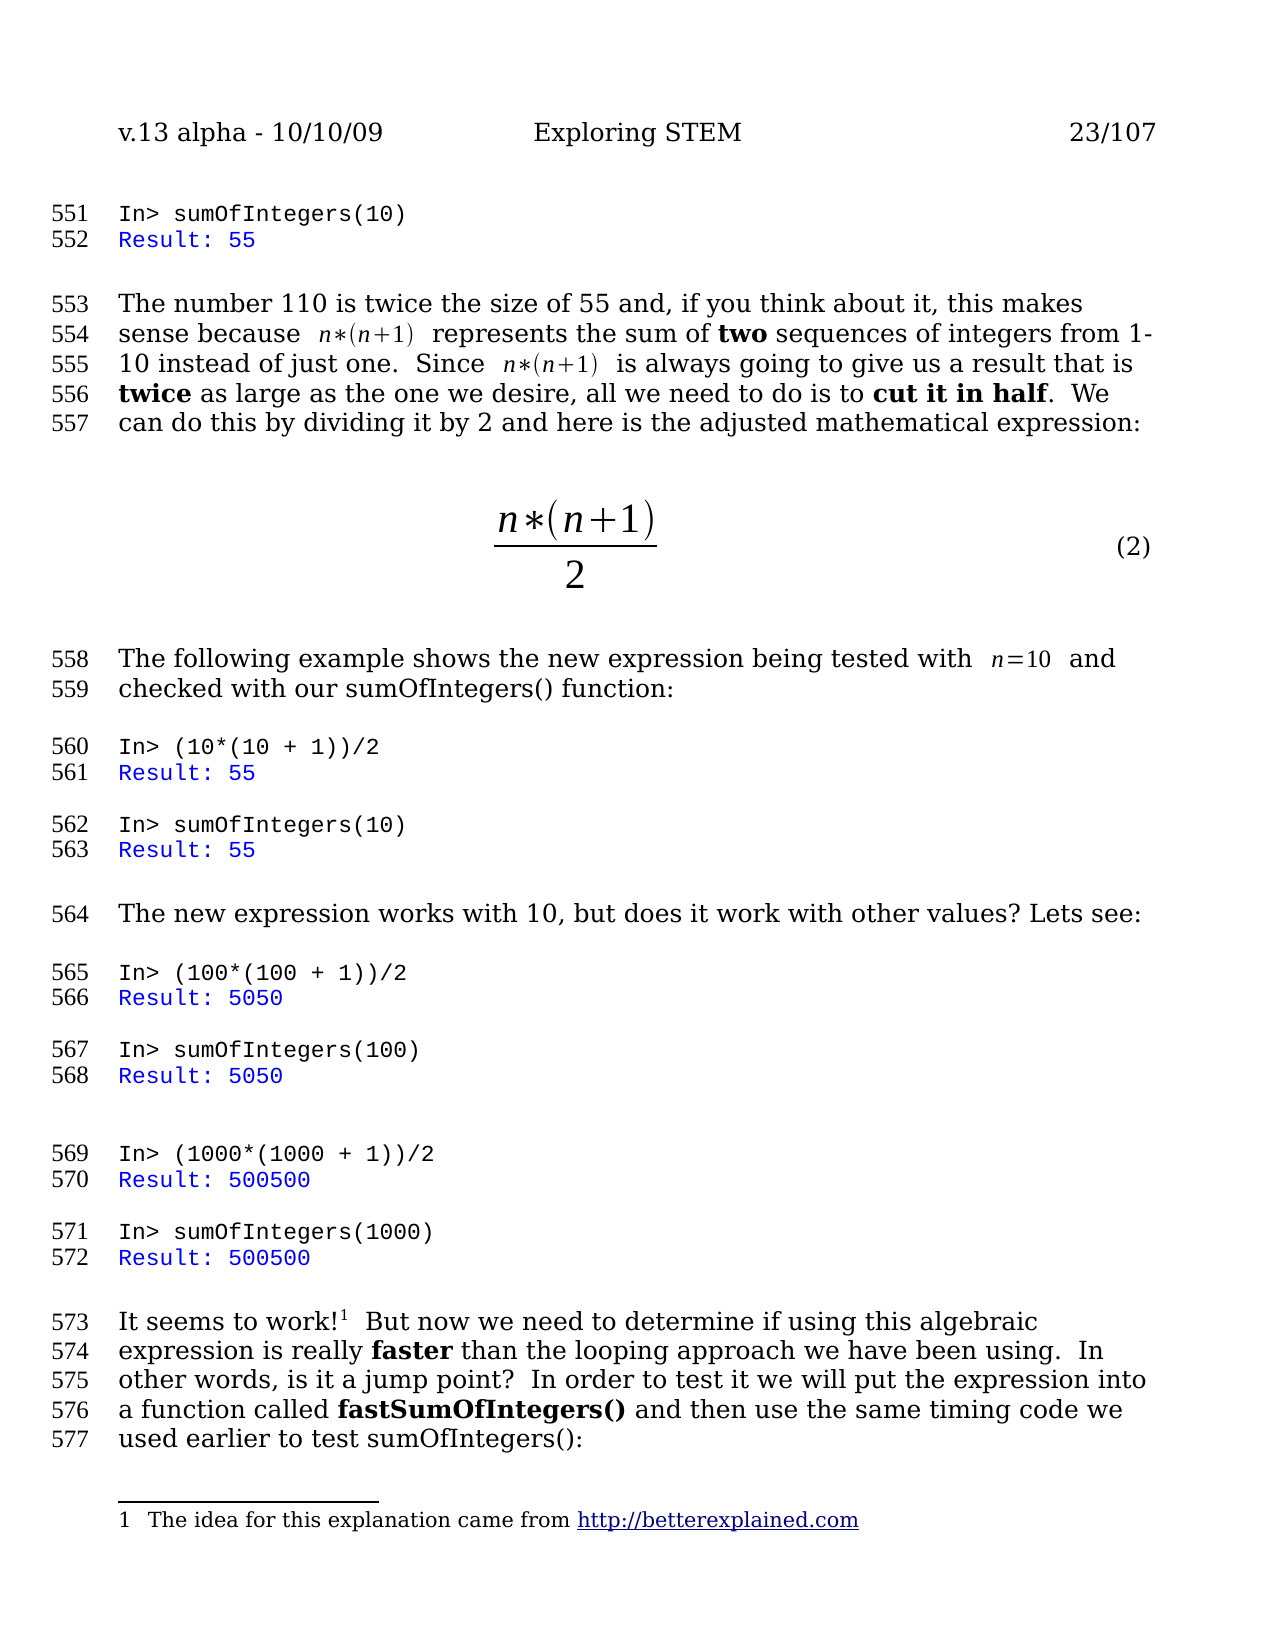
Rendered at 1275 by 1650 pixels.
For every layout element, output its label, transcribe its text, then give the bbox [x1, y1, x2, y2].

text In> (10*(10 + 1))/2 [118, 735, 1157, 761]
text Result: 5050 [118, 987, 1157, 1013]
text Result: 55 [118, 839, 1157, 865]
text The idea for this explanation came from http://betterexplained.com [118, 1508, 1157, 1532]
text In> (1000*(1000 + 1))/2 [118, 1142, 1157, 1168]
text In> sumOfIntegers(100) [118, 1039, 1157, 1064]
text Result: 500500 [118, 1246, 1157, 1272]
text Result: 55 [118, 761, 1157, 787]
table_header (2) [1041, 488, 1157, 606]
text In> (100*(100 + 1))/2 [118, 961, 1157, 987]
text The number 110 is twice the size of 55 and, if you think about it, this makes sense becauserepresents the sum of two sequences of integers from 1-10 instead of just one. Sinceis always going to give us a result that is twice as large as the one we desire, all we need to do is to cut it in half. We can do this by dividing it by 2 and here is the adjusted mathematical expression: [118, 289, 1157, 437]
text The following example shows the new expression being tested withand checked with our sumOfIntegers() function: [118, 644, 1157, 703]
text In> sumOfIntegers(10) [118, 203, 1157, 229]
text In> sumOfIntegers(1000) [118, 1220, 1157, 1246]
text It seems to work! But now we need to determine if using this algebraic expression is really faster than the looping approach we have been using. In other words, is it a jump point? In order to test it we will put the expression into a function called fastSumOfIntegers() and then use the same timing code we used earlier to test sumOfIntegers(): [118, 1307, 1157, 1453]
text Result: 5050 [118, 1064, 1157, 1091]
text In> sumOfIntegers(10) [118, 813, 1157, 839]
table_header [118, 488, 1041, 606]
text Result: 55 [118, 229, 1157, 254]
text Result: 500500 [118, 1168, 1157, 1194]
text The new expression works with 10, but does it work with other values? Lets see: [118, 900, 1157, 929]
